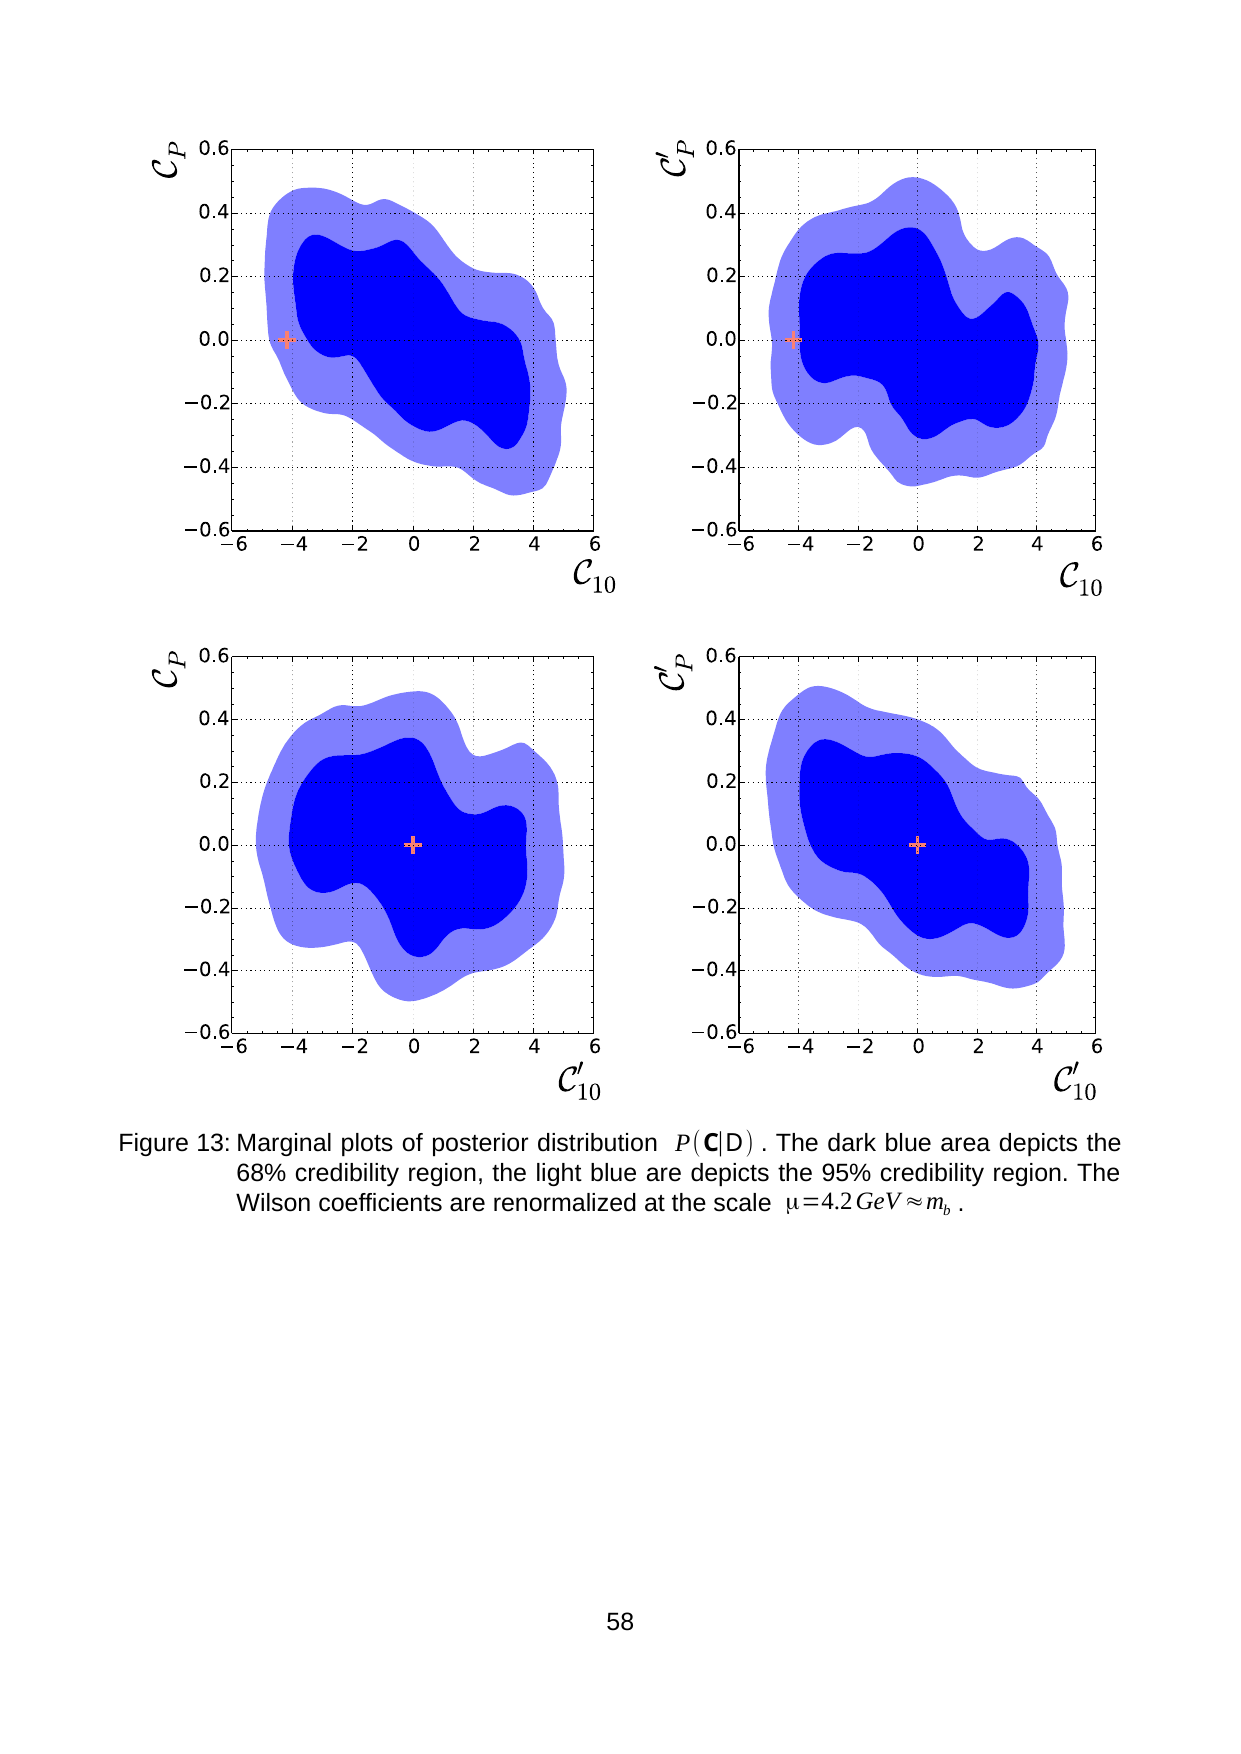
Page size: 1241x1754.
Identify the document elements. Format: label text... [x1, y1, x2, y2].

text [118, 620, 1122, 626]
text Figure 13: Marginal plots of posterior distribution . The dark blue area depicts the 68% credibility region, the light blue are depicts the 95% credibility region. The Wilson coefficients are renormalized at the scale . [118, 1128, 1122, 1218]
